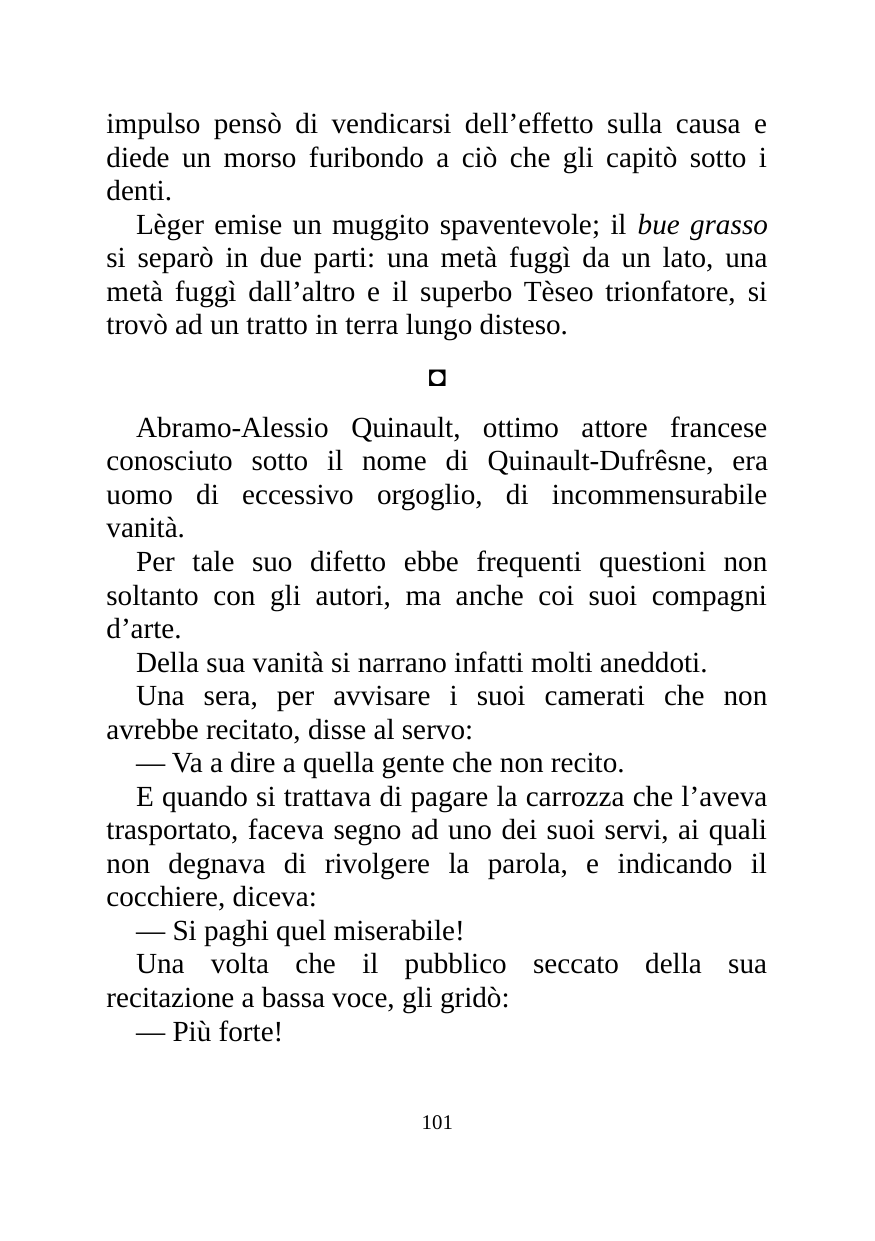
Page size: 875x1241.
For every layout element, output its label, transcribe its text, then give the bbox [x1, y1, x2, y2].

text Una volta che il pubblico seccato della sua recitazione a bassa voce, gli gridò: [106, 947, 768, 1014]
text — Si paghi quel miserabile! [106, 913, 768, 947]
text — Più forte! [106, 1014, 768, 1047]
text impulso pensò di vendicarsi dell’effetto sulla causa e diede un morso furibondo a ciò che gli capitò sotto i denti. [106, 106, 768, 207]
text Lèger emise un muggito spaventevole; il bue grasso si separò in due parti: una metà fuggì da un lato, una metà fuggì dall’altro e il superbo Tèseo trionfatore, si trovò ad un tratto in terra lungo disteso. [106, 207, 768, 341]
text Abramo-Alessio Quinault, ottimo attore francese conosciuto sotto il nome di Quinault-Dufrêsne, era uomo di eccessivo orgoglio, di incommensurabile vanità. [106, 410, 768, 544]
text ◘ [106, 359, 768, 392]
text Della sua vanità si narrano infatti molti aneddoti. [106, 645, 768, 678]
text Una sera, per avvisare i suoi camerati che non avrebbe recitato, disse al servo: [106, 678, 768, 745]
text E quando si trattava di pagare la carrozza che l’aveva trasportato, faceva segno ad uno dei suoi servi, ai quali non degnava di rivolgere la parola, e indicando il cocchiere, diceva: [106, 779, 768, 913]
text Per tale suo difetto ebbe frequenti questioni non soltanto con gli autori, ma anche coi suoi compagni d’arte. [106, 544, 768, 645]
text — Va a dire a quella gente che non recito. [106, 745, 768, 779]
